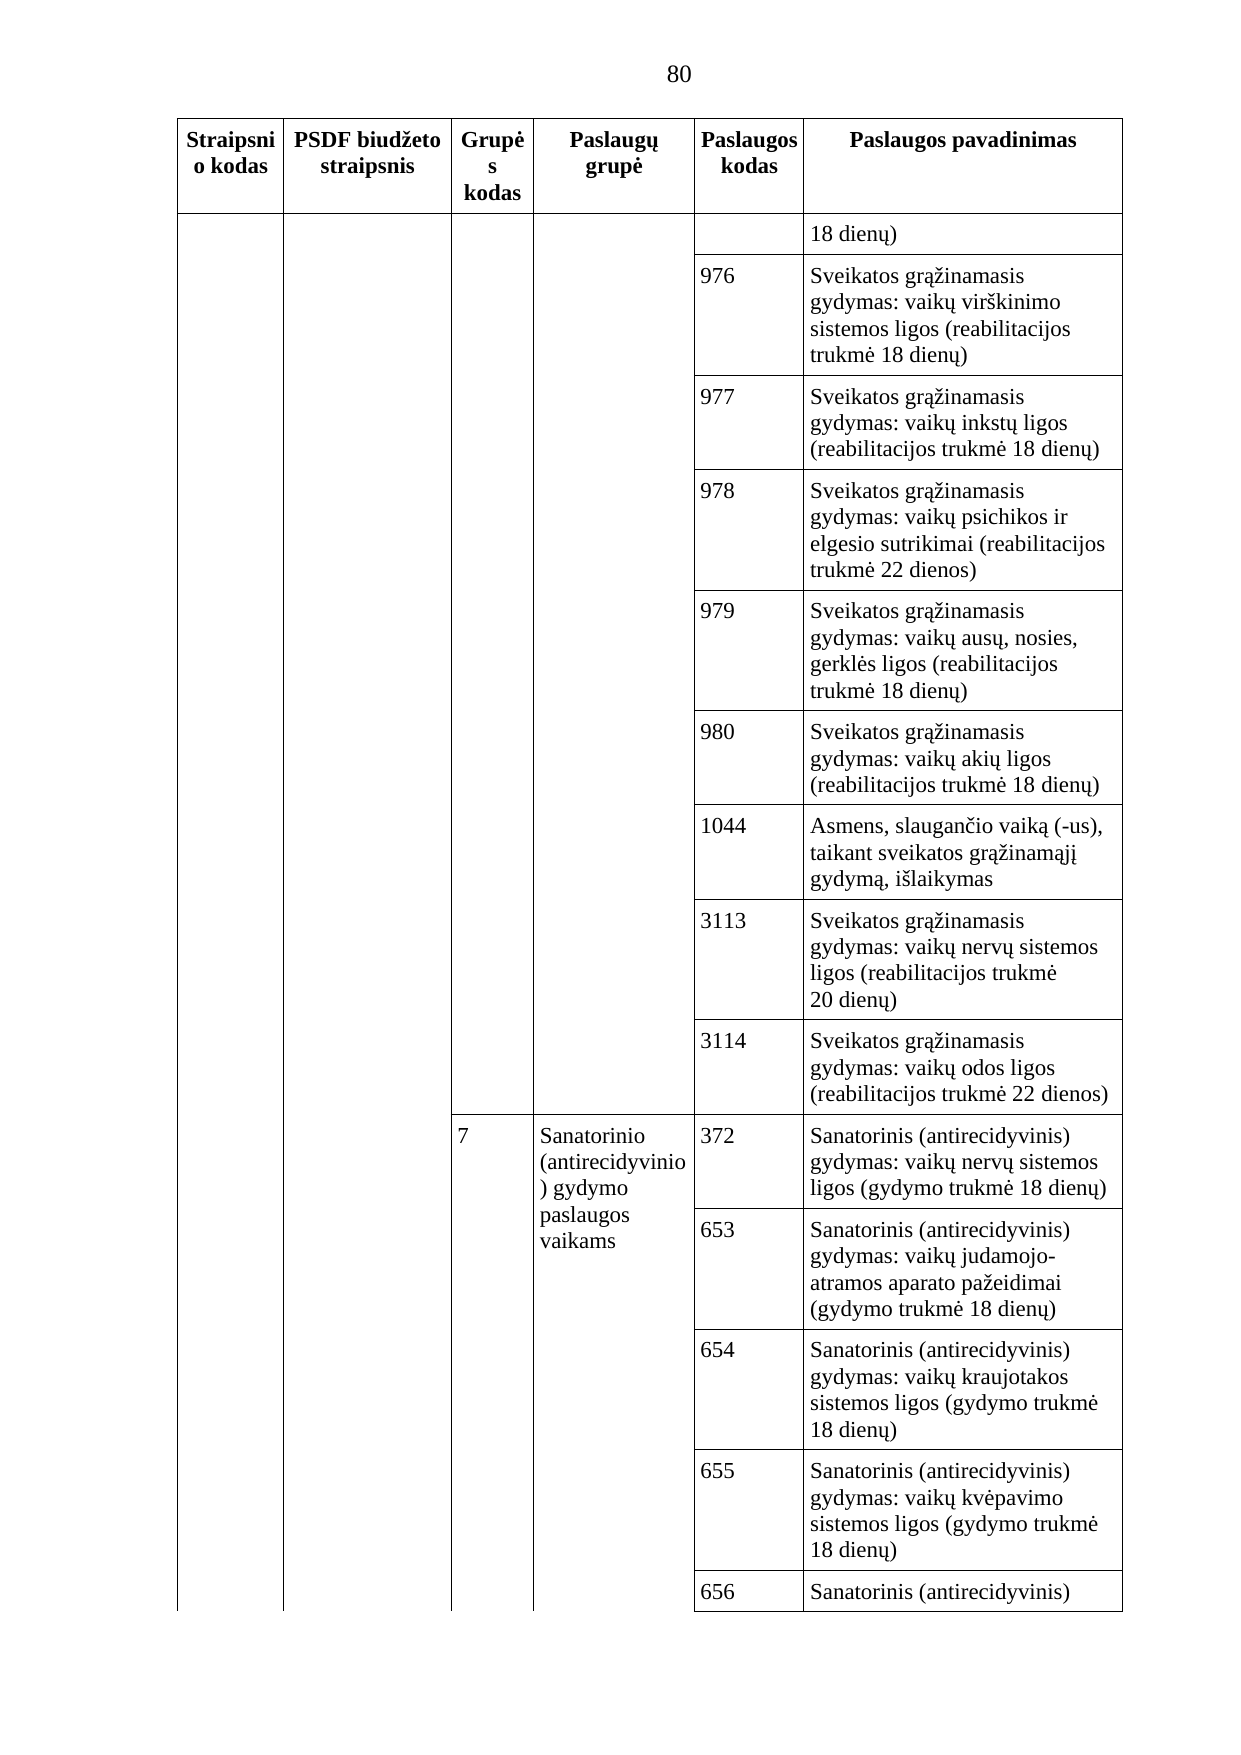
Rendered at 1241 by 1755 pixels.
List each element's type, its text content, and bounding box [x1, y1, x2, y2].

table_cell [452, 804, 533, 1113]
table_header Paslaugų grupė [534, 119, 694, 212]
table_cell Sanatorinio (antirecidyvinio) gydymo paslaugos vaikams [534, 1115, 694, 1328]
table_cell [178, 254, 283, 374]
table_cell [695, 214, 803, 254]
table_cell [534, 375, 694, 469]
table_cell [534, 469, 694, 589]
table_cell [284, 710, 451, 804]
table_cell 654 [695, 1330, 803, 1449]
table_cell 655 [695, 1450, 803, 1570]
table_cell 977 [695, 376, 803, 469]
table_cell Sanatorinis (antirecidyvinis) gydymas: vaikų judamojo-atramos aparato pažeidimai (gydymo trukmė 18 dienų) [804, 1209, 1122, 1328]
table_cell [452, 590, 533, 710]
table_cell Sveikatos grąžinamasis gydymas: vaikų ausų, nosies, gerklės ligos (reabilitacijos trukmė 18 dienų) [804, 591, 1122, 710]
table_cell Sveikatos grąžinamasis gydymas: vaikų psichikos ir elgesio sutrikimai (reabilitacijos trukmė 22 dienos) [804, 470, 1122, 589]
table_cell [284, 375, 451, 469]
table_cell [284, 1449, 451, 1570]
table_cell 978 [695, 470, 803, 589]
table_cell [452, 1329, 533, 1449]
table_cell [284, 214, 451, 254]
table_header Paslaugos kodas [695, 119, 803, 212]
table_cell [178, 590, 283, 710]
table_cell 980 [695, 711, 803, 804]
table_cell [452, 710, 533, 804]
table_cell 372 [695, 1115, 803, 1208]
table_cell Sveikatos grąžinamasis gydymas: vaikų odos ligos (reabilitacijos trukmė 22 dienos) [804, 1020, 1122, 1113]
table_cell Asmens, slaugančio vaiką (-us), taikant sveikatos grąžinamąjį gydymą, išlaikymas [804, 805, 1122, 899]
table_cell [534, 590, 694, 710]
table_cell [284, 1329, 451, 1449]
table_cell 18 dienų) [804, 214, 1122, 254]
table_cell [452, 375, 533, 469]
table_cell [284, 1019, 451, 1113]
table_cell [452, 254, 533, 374]
table_cell [178, 1449, 283, 1570]
table_cell [452, 1449, 533, 1570]
table_cell [534, 1449, 694, 1570]
table_cell [178, 1208, 283, 1328]
table_cell [284, 1570, 451, 1611]
table_cell [534, 804, 694, 1113]
table_header Paslaugos pavadinimas [804, 119, 1122, 212]
table_cell 979 [695, 591, 803, 710]
table_cell [178, 214, 283, 254]
table_cell 653 [695, 1209, 803, 1328]
table_cell [178, 1329, 283, 1449]
table_cell 1044 [695, 805, 803, 899]
table_cell Sveikatos grąžinamasis gydymas: vaikų akių ligos (reabilitacijos trukmė 18 dienų) [804, 711, 1122, 804]
table_cell Sanatorinis (antirecidyvinis) gydymas: vaikų nervų sistemos ligos (gydymo trukmė 18 dienų) [804, 1115, 1122, 1208]
table_cell [178, 899, 283, 1019]
table_cell Sveikatos grąžinamasis gydymas: vaikų inkstų ligos (reabilitacijos trukmė 18 dienų) [804, 376, 1122, 469]
table_cell [178, 710, 283, 804]
table_cell [452, 1208, 533, 1328]
table_header PSDF biudžeto straipsnis [284, 119, 451, 212]
table_header Straipsnio kodas [178, 119, 283, 212]
table_cell [452, 1570, 533, 1611]
table_cell Sveikatos grąžinamasis gydymas: vaikų virškinimo sistemos ligos (reabilitacijos trukmė 18 dienų) [804, 255, 1122, 374]
table_cell 656 [695, 1571, 803, 1611]
table_cell [452, 214, 533, 254]
table_cell [284, 469, 451, 589]
table_cell Sanatorinis (antirecidyvinis) gydymas: vaikų kvėpavimo sistemos ligos (gydymo trukmė 18 dienų) [804, 1450, 1122, 1570]
table_cell [452, 469, 533, 589]
table_cell [534, 1570, 694, 1611]
table_cell [178, 1019, 283, 1113]
table_cell [284, 254, 451, 374]
table_cell [178, 1114, 283, 1208]
table_cell [284, 804, 451, 899]
table_cell 3113 [695, 900, 803, 1019]
table_header Grupės kodas [452, 119, 533, 212]
table_cell [178, 804, 283, 899]
table_cell [284, 590, 451, 710]
table_cell Sanatorinis (antirecidyvinis) [804, 1571, 1122, 1611]
table_cell 976 [695, 255, 803, 374]
table_cell [284, 899, 451, 1019]
table_cell [178, 375, 283, 469]
table_cell [534, 710, 694, 804]
table_cell [284, 1114, 451, 1208]
table_cell 3114 [695, 1020, 803, 1113]
table_cell Sanatorinis (antirecidyvinis) gydymas: vaikų kraujotakos sistemos ligos (gydymo trukmė 18 dienų) [804, 1330, 1122, 1449]
table_cell [534, 214, 694, 254]
table_cell [178, 1570, 283, 1611]
table_cell [178, 469, 283, 589]
table_cell 7 [452, 1115, 533, 1208]
table_cell Sveikatos grąžinamasis gydymas: vaikų nervų sistemos ligos (reabilitacijos trukmė 20 dienų) [804, 900, 1122, 1019]
table_cell [284, 1208, 451, 1328]
table_cell [534, 1329, 694, 1449]
table_cell [534, 254, 694, 374]
